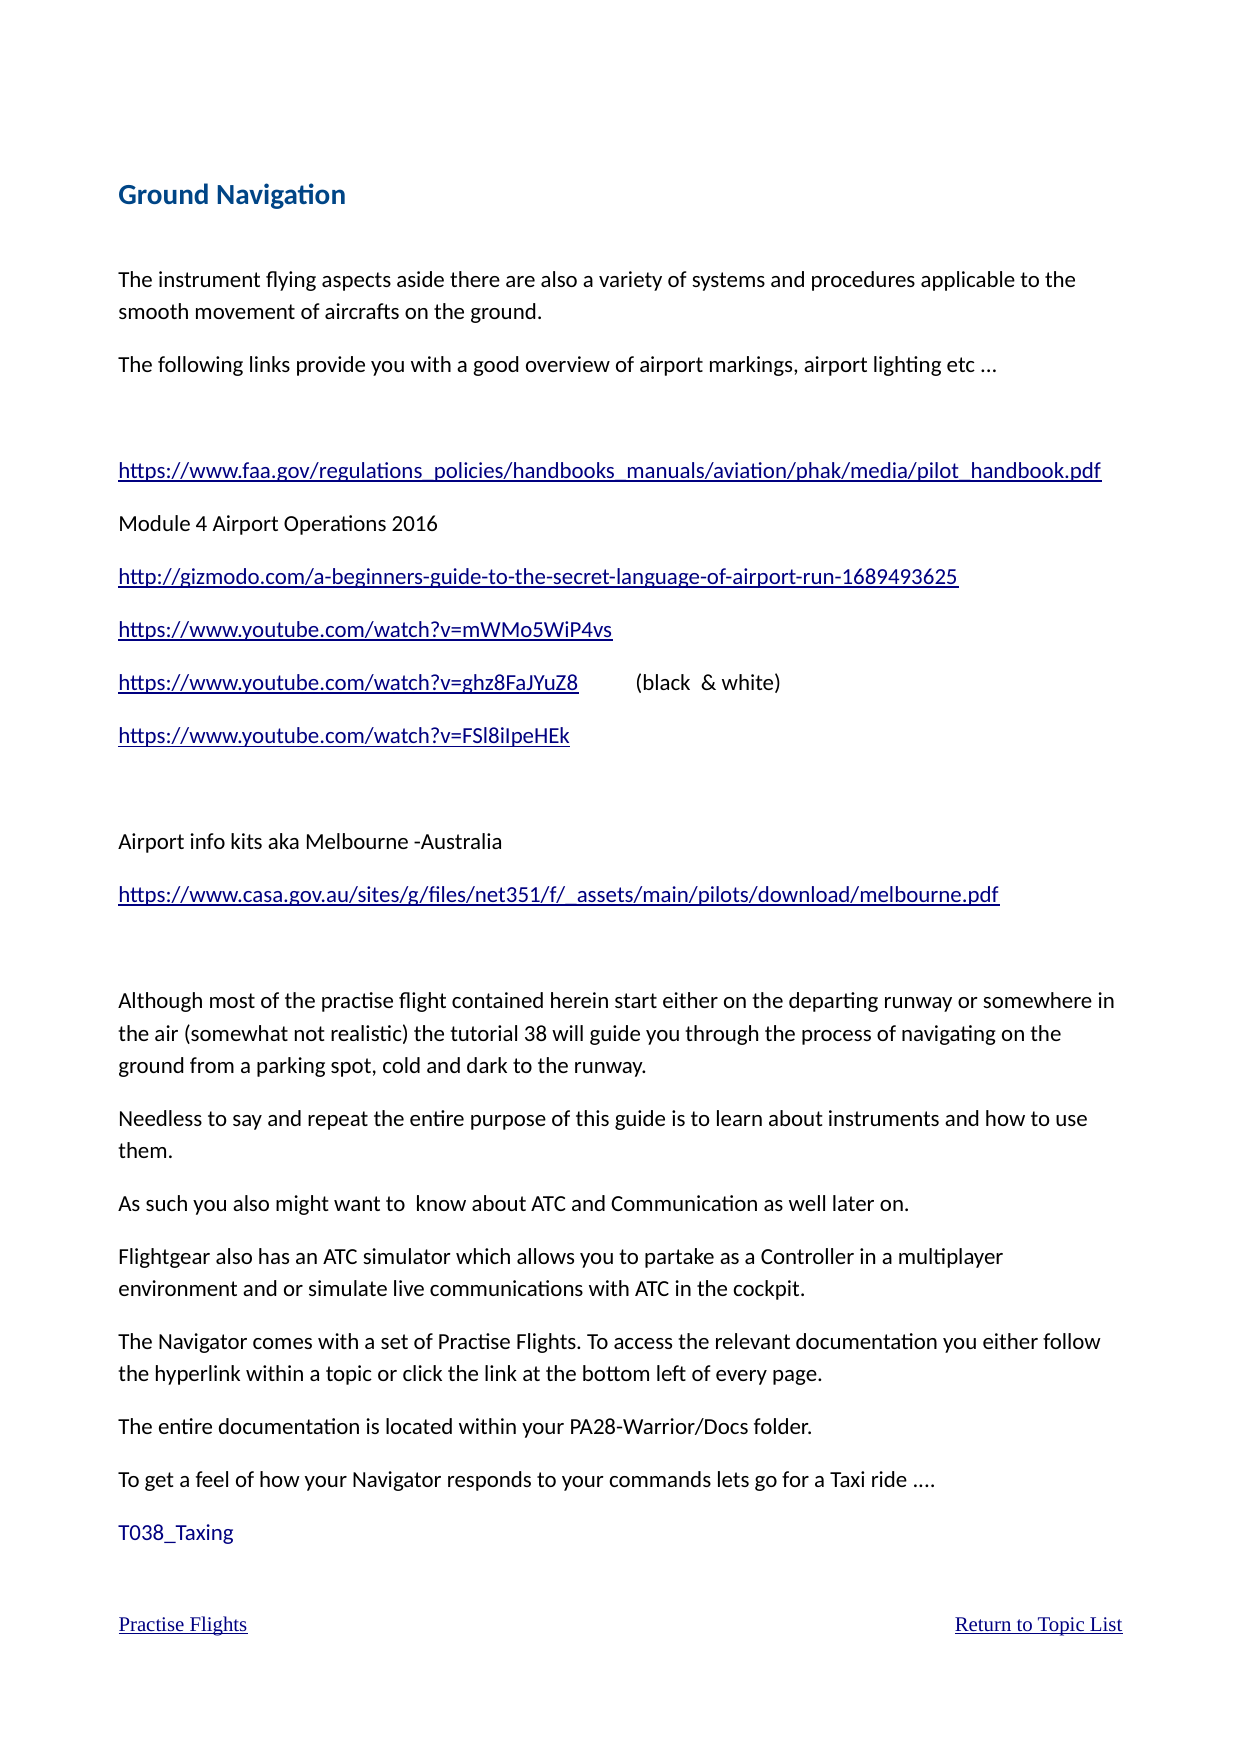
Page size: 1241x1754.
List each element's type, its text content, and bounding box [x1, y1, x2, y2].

text https://www.casa.gov.au/sites/g/files/net351/f/_assets/main/pilots/download/melbourne.pdf [118, 880, 1122, 908]
text Ground Navigation [118, 176, 1122, 212]
text The Navigator comes with a set of Practise Flights. To access the relevant documentation you either follow the hyperlink within a topic or click the link at the bottom left of every page. [118, 1327, 1122, 1387]
text T038_Taxing [118, 1518, 1122, 1547]
text Needless to say and repeat the entire purpose of this guide is to learn about instruments and how to use them. [118, 1104, 1122, 1164]
text The instrument flying aspects aside there are also a variety of systems and procedures applicable to the smooth movement of aircrafts on the ground. [118, 265, 1122, 325]
text https://www.youtube.com/watch?v=ghz8FaJYuZ8 (black & white) [118, 668, 1122, 696]
text https://www.youtube.com/watch?v=FSl8iIpeHEk [118, 721, 1122, 749]
text https://www.faa.gov/regulations_policies/handbooks_manuals/aviation/phak/media/pilot_handbook.pdf [118, 456, 1122, 484]
text The entire documentation is located within your PA28-Warrior/Docs folder. [118, 1412, 1122, 1441]
text To get a feel of how your Navigator responds to your commands lets go for a Taxi ride .... [118, 1466, 1122, 1493]
text As such you also might want to know about ATC and Communication as well later on. [118, 1189, 1122, 1217]
text Flightgear also has an ATC simulator which allows you to partake as a Controller in a multiplayer environment and or simulate live communications with ATC in the cockpit. [118, 1242, 1122, 1302]
text The following links provide you with a good overview of airport markings, airport lighting etc ... [118, 350, 1122, 378]
text Although most of the practise flight contained herein start either on the departing runway or somewhere in the air (somewhat not realistic) the tutorial 38 will guide you through the process of navigating on the ground from a parking spot, cold and dark to the runway. [118, 986, 1122, 1079]
text https://www.youtube.com/watch?v=mWMo5WiP4vs [118, 615, 1122, 643]
text Module 4 Airport Operations 2016 [118, 509, 1122, 537]
text Airport info kits aka Melbourne -Australia [118, 827, 1122, 855]
text http://gizmodo.com/a-beginners-guide-to-the-secret-language-of-airport-run-1689493625 [118, 562, 1122, 590]
